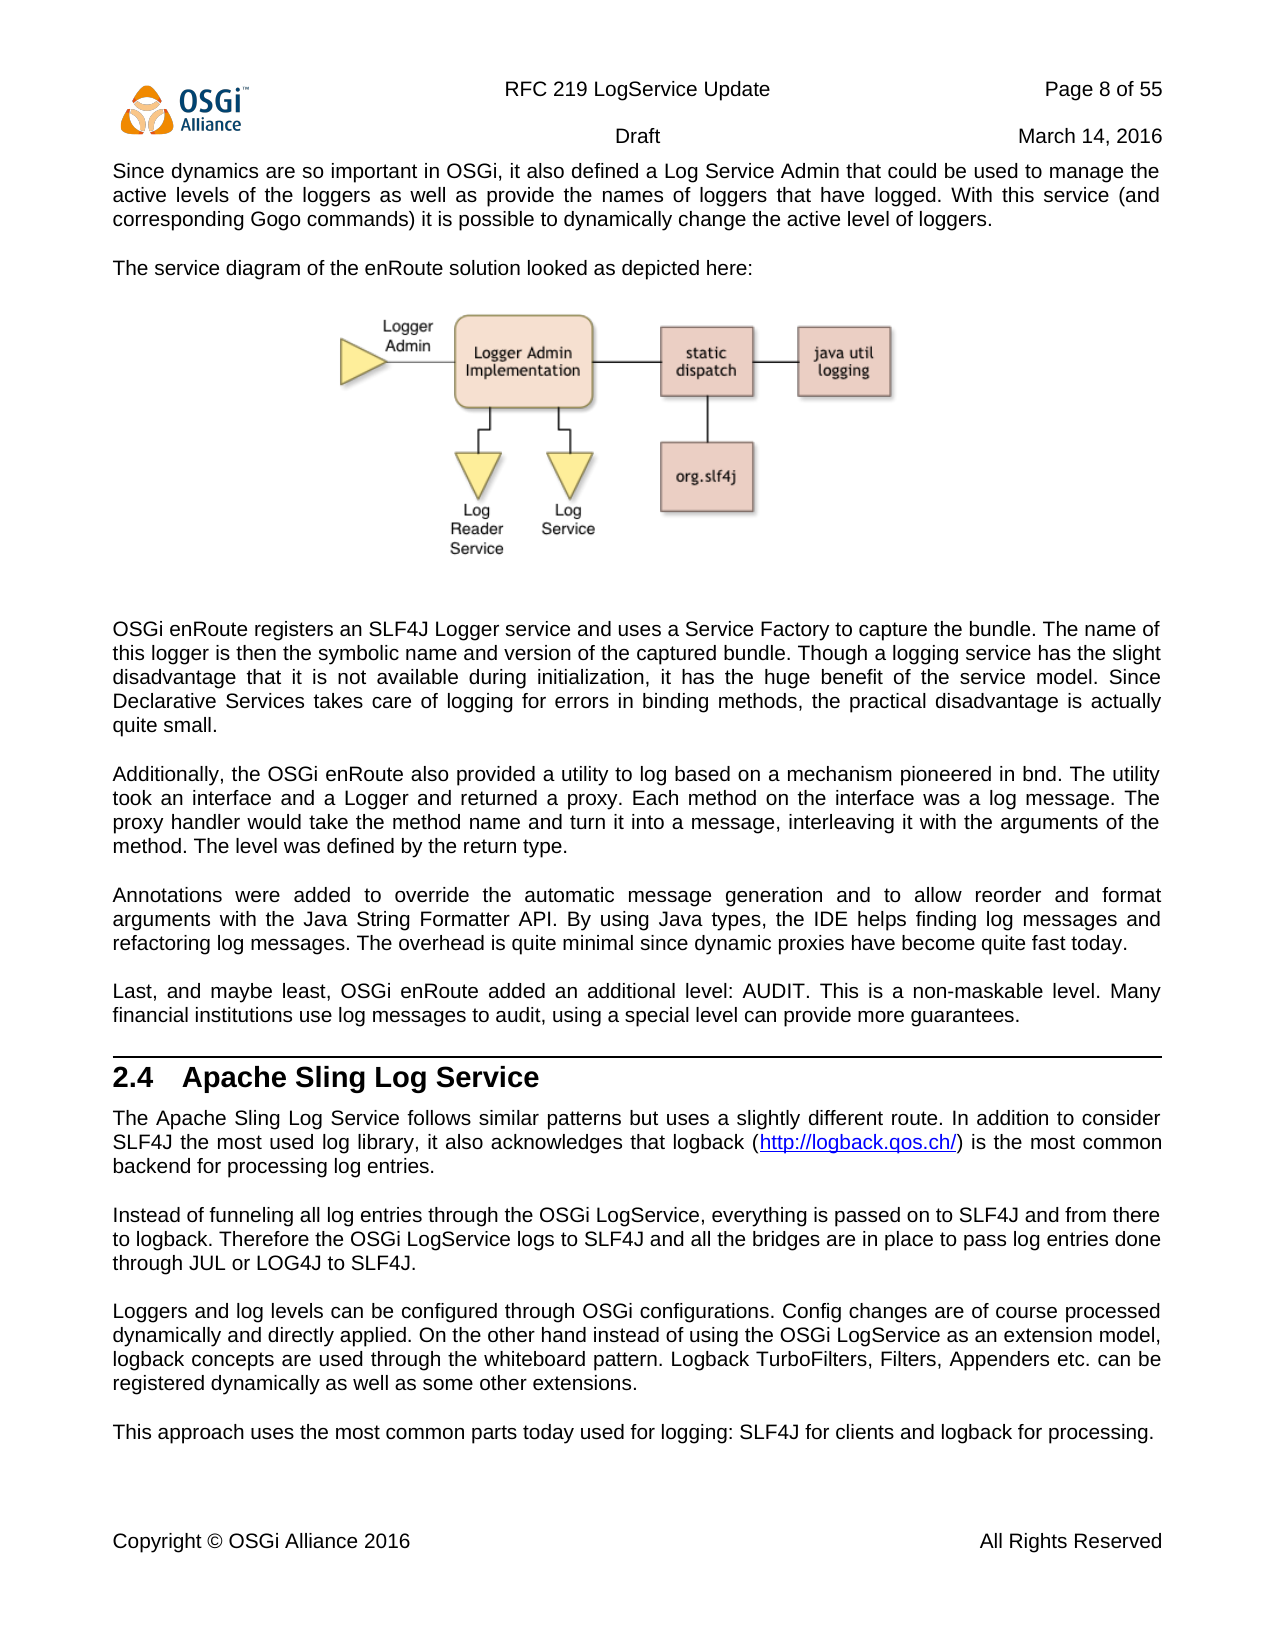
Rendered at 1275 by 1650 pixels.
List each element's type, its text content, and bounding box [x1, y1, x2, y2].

text Instead of funneling all log entries through the OSGi LogService, everything is passed on to SLF4J and from there to logback. Therefore the OSGi LogService logs to SLF4J and all the bridges are in place to pass log entries done through JUL or LOG4J to SLF4J. [112, 1202, 1162, 1274]
text This approach uses the most common parts today used for logging: SLF4J for clients and logback for processing. [112, 1420, 1162, 1444]
text OSGi enRoute registers an SLF4J Logger service and uses a Service Factory to capture the bundle. The name of this logger is then the symbolic name and version of the captured bundle. Though a logging service has the slight disadvantage that it is not available during initialization, it has the huge benefit of the service model. Since Declarative Services takes care of logging for errors in binding methods, the practical disadvantage is actually quite small. [112, 617, 1162, 737]
subtitle Apache Sling Log Service [112, 1057, 1162, 1093]
text The Apache Sling Log Service follows similar patterns but uses a slightly different route. In addition to consider SLF4J the most used log library, it also acknowledges that logback (http://logback.qos.ch/) is the most common backend for processing log entries. [112, 1106, 1162, 1177]
picture [113, 78, 257, 142]
text Last, and maybe least, OSGi enRoute added an additional level: AUDIT. This is a non-maskable level. Many financial institutions use log messages to audit, using a special level can provide more guarantees. [112, 979, 1162, 1027]
text The service diagram of the enRoute solution looked as depicted here: [112, 256, 1162, 280]
text Annotations were added to override the automatic message generation and to allow reorder and format arguments with the Java String Formatter API. By using Java types, the IDE helps finding log messages and refactoring log messages. The overhead is quite minimal since dynamic proxies have become quite fast today. [112, 882, 1162, 954]
text Loggers and log levels can be configured through OSGi configurations. Config changes are of course processed dynamically and directly applied. On the other hand instead of using the OSGi LogService as an extension model, logback concepts are used through the whiteboard pattern. Logback TurboFilters, Filters, Appenders etc. can be registered dynamically as well as some other extensions. [112, 1299, 1162, 1395]
picture [225, 292, 1050, 568]
text Since dynamics are so important in OSGi, it also defined a Log Service Admin that could be used to manage the active levels of the loggers as well as provide the names of loggers that have logged. With this service (and corresponding Gogo commands) it is possible to dynamically change the active level of loggers. [112, 159, 1162, 231]
text Additionally, the OSGi enRoute also provided a utility to log based on a mechanism pioneered in bnd. The utility took an interface and a Logger and returned a proxy. Each method on the interface was a log message. The proxy handler would take the method name and turn it into a message, interleaving it with the arguments of the method. The level was defined by the return type. [112, 762, 1162, 857]
